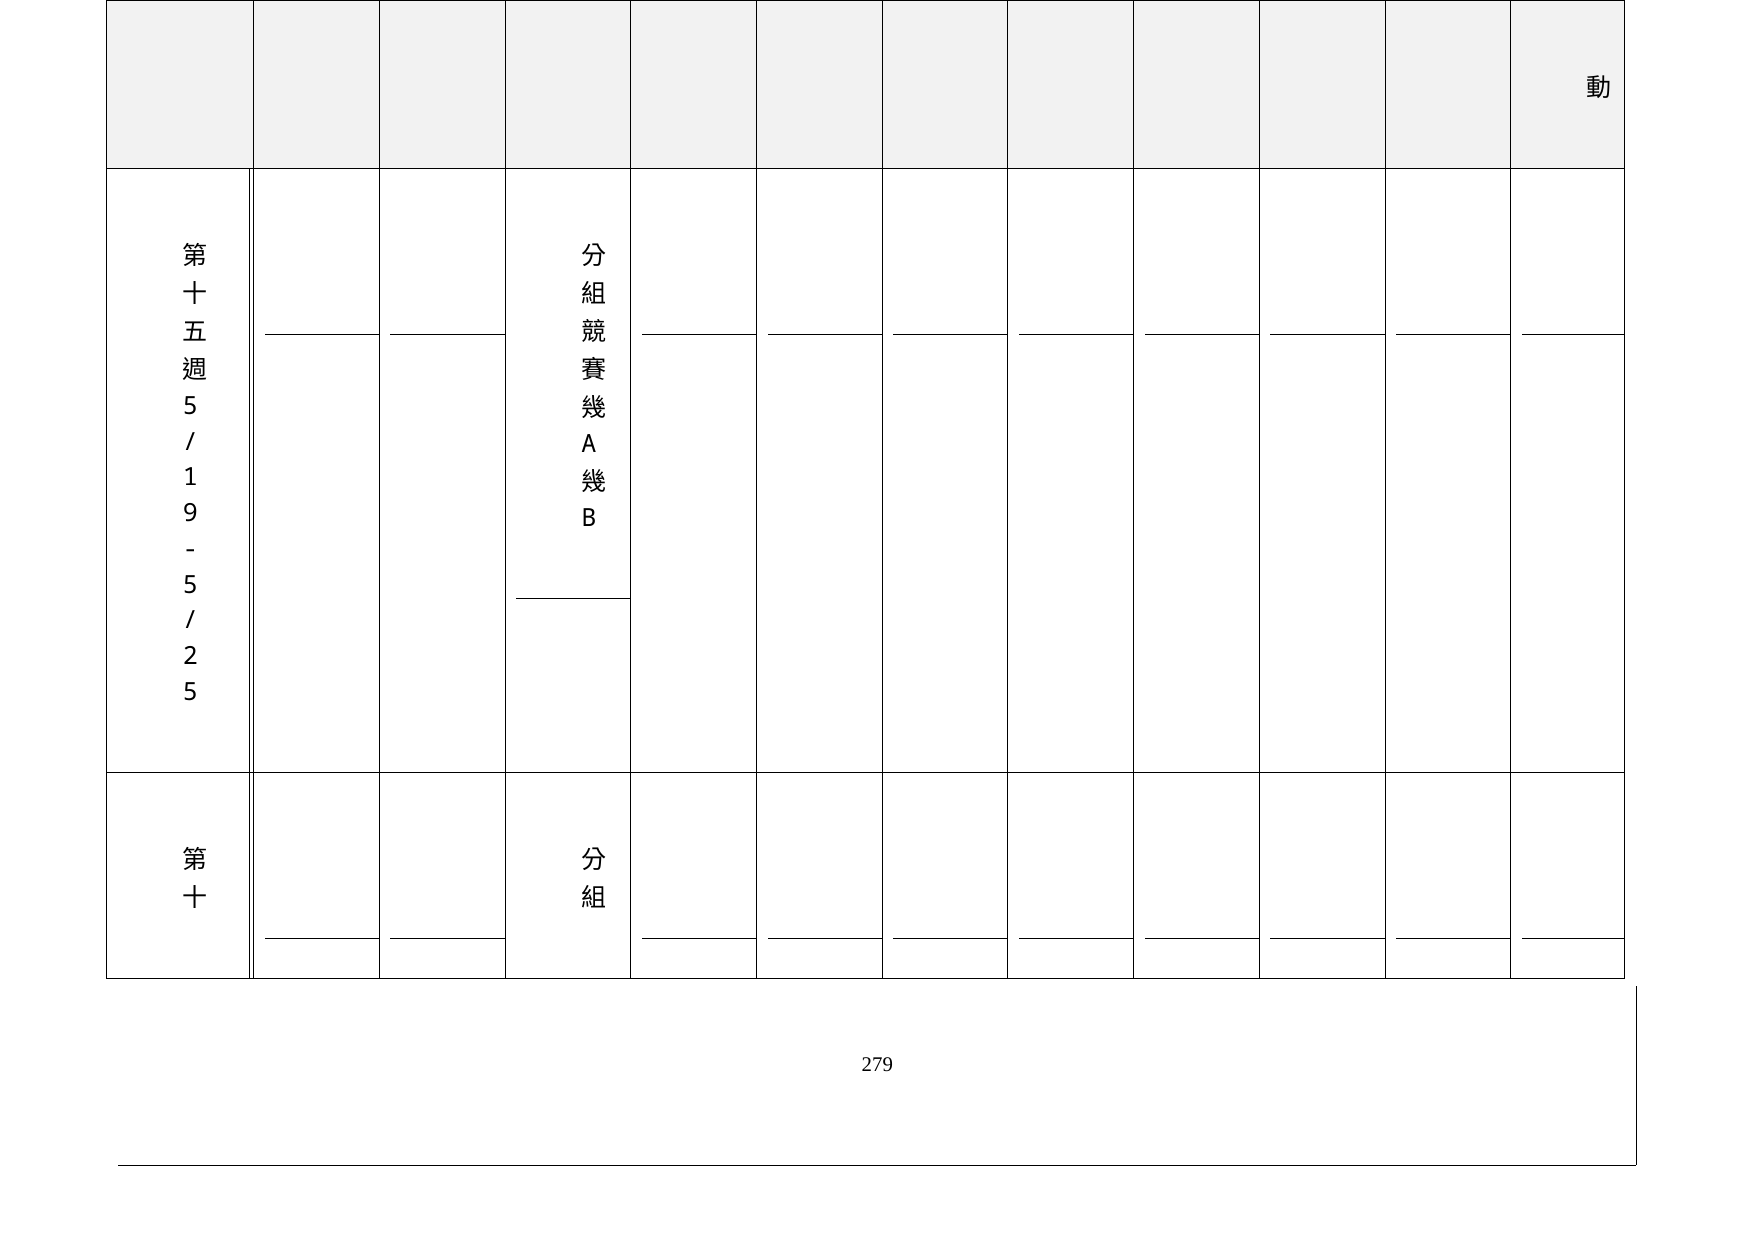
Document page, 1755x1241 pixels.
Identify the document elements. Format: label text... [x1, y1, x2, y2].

table_header 動 [1511, 1, 1624, 168]
table_cell 第十五週5/19-5/25 [107, 169, 249, 772]
table_cell 分組競賽 幾A幾B [506, 169, 630, 772]
table_cell [757, 169, 882, 772]
table_cell 分組 [506, 773, 630, 978]
table_header [1260, 1, 1385, 168]
table_header [107, 1, 253, 168]
table_header [254, 1, 379, 168]
table_cell [1134, 773, 1259, 978]
table_cell [883, 169, 1007, 772]
table_cell [631, 773, 756, 978]
table_cell [757, 773, 882, 978]
table_cell [380, 169, 505, 772]
table_cell [1260, 773, 1385, 978]
table_cell [1134, 169, 1259, 772]
table_header [1386, 1, 1510, 168]
table_header [380, 1, 505, 168]
table_header [883, 1, 1007, 168]
table_cell [631, 169, 756, 772]
table_header [1134, 1, 1259, 168]
table_header [506, 1, 630, 168]
table_cell [1511, 169, 1624, 772]
table_cell 第十 [107, 773, 249, 978]
table_cell [380, 773, 505, 978]
table_cell [883, 773, 1007, 978]
table_cell [1008, 169, 1133, 772]
table_cell [1386, 773, 1510, 978]
table_header [757, 1, 882, 168]
table_cell [1386, 169, 1510, 772]
table_header [1008, 1, 1133, 168]
table_header [631, 1, 756, 168]
table_cell [254, 169, 379, 772]
table_cell [1008, 773, 1133, 978]
table_cell [1511, 773, 1624, 978]
table_cell [1260, 169, 1385, 772]
table_cell [254, 773, 379, 978]
